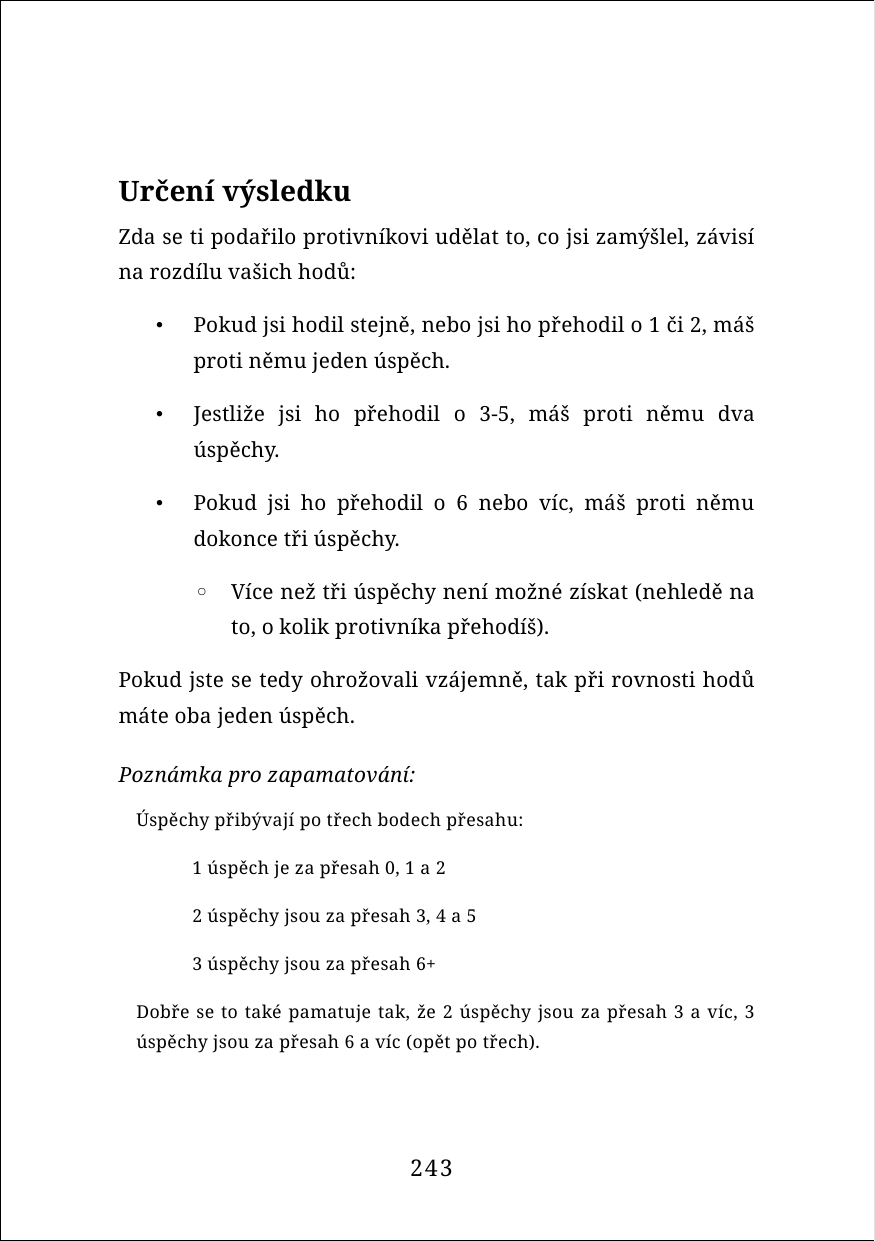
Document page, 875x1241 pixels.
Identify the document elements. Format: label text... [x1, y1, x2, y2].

text 1 úspěch je za přesah 0, 1 a 2 [192, 856, 756, 880]
text Zda se ti podařilo protivníkovi udělat to, co jsi zamýšlel, závisí na rozdílu vašich hodů: [118, 222, 756, 286]
text Pokud jste se tedy ohrožovali vzájemně, tak při rovnosti hodů máte oba jeden úspěch. [118, 666, 756, 729]
text Poznámka pro zapamatování: [118, 760, 756, 789]
text 2 úspěchy jsou za přesah 3, 4 a 5 [192, 903, 756, 928]
subtitle Určení výsledku [118, 172, 756, 210]
text Dobře se to také pamatuje tak, že 2 úspěchy jsou za přesah 3 a víc, 3 úspěchy jsou za přesah 6 a víc (opět po třech). [136, 999, 756, 1054]
list Jestliže jsi ho přehodil o 3-5, máš proti němu dva úspěchy. [156, 399, 756, 463]
text Úspěchy přibývají po třech bodech přesahu: [136, 808, 756, 832]
list Pokud jsi hodil stejně, nebo jsi ho přehodil o 1 či 2, máš proti němu jeden úspěch. [156, 311, 756, 374]
text 3 úspěchy jsou za přesah 6+ [192, 951, 756, 976]
list Více než tři úspěchy není možné získat (nehledě na to, o kolik protivníka přehodíš). [193, 577, 756, 641]
list Pokud jsi ho přehodil o 6 nebo víc, máš proti němu dokonce tři úspěchy. [156, 488, 756, 552]
